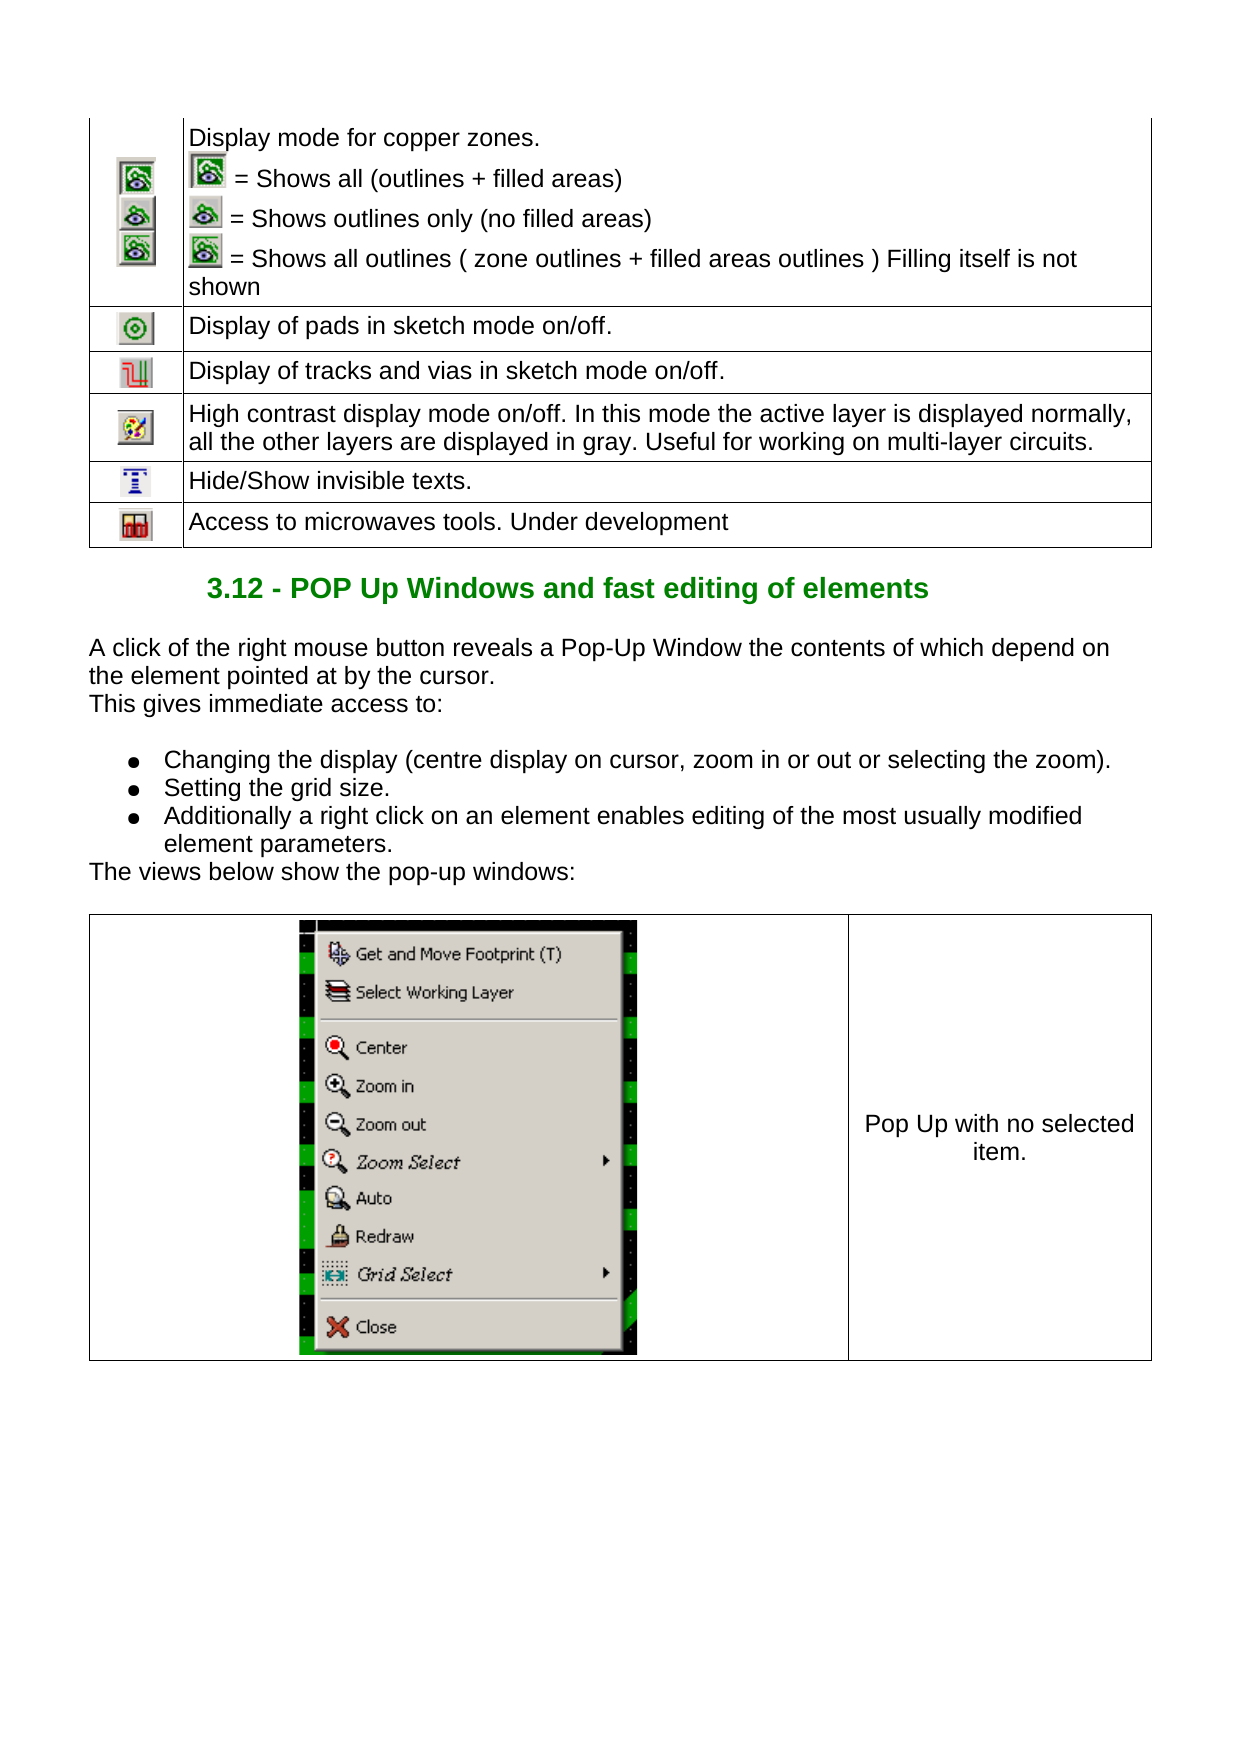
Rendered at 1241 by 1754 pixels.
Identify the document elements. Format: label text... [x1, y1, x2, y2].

picture [117, 410, 154, 445]
picture [188, 151, 228, 188]
table_cell High contrast display mode on/off. In this mode the active layer is displayed normally, all the other layers are displayed in gray. Useful for working on multi-layer circuits. [184, 394, 1151, 461]
list Setting the grid size. [126, 774, 1152, 802]
table_header Pop Up with no selected item. [849, 915, 1151, 1360]
table_cell Hide/Show invisible texts. [184, 462, 1151, 502]
table_cell [90, 352, 182, 393]
text The views below show the pop-up windows: [88, 858, 1152, 886]
picture [115, 157, 156, 267]
picture [299, 920, 638, 1355]
table_header [90, 915, 848, 1360]
picture [116, 312, 155, 345]
picture [188, 232, 223, 268]
table_cell Display of tracks and vias in sketch mode on/off. [184, 352, 1151, 393]
list Additionally a right click on an element enables editing of the most usually modified element parameters. [126, 802, 1152, 858]
table_cell Access to microwaves tools. Under development [184, 503, 1151, 547]
picture [118, 508, 153, 541]
text A click of the right mouse button reveals a Pop-Up Window the contents of which depend on the element pointed at by the cursor. [88, 634, 1152, 690]
table_cell [90, 503, 182, 547]
text This gives immediate access to: [88, 690, 1152, 718]
table_cell Display of pads in sketch mode on/off. [184, 307, 1151, 351]
list Changing the display (centre display on cursor, zoom in or out or selecting the zoom). [126, 746, 1152, 774]
picture [120, 466, 152, 497]
table_cell Display mode for copper zones. = Shows all (outlines + filled areas) = Shows outlines only (no filled areas) = Shows all outlines ( zone outlines + filled areas outlines ) Filling itself is not shown [184, 118, 1151, 306]
table_cell [90, 307, 182, 351]
picture [188, 193, 223, 228]
subtitle POP Up Windows and fast editing of elements [207, 572, 1152, 604]
table_cell [90, 118, 182, 306]
table_cell [90, 394, 182, 461]
table_cell [90, 462, 182, 502]
